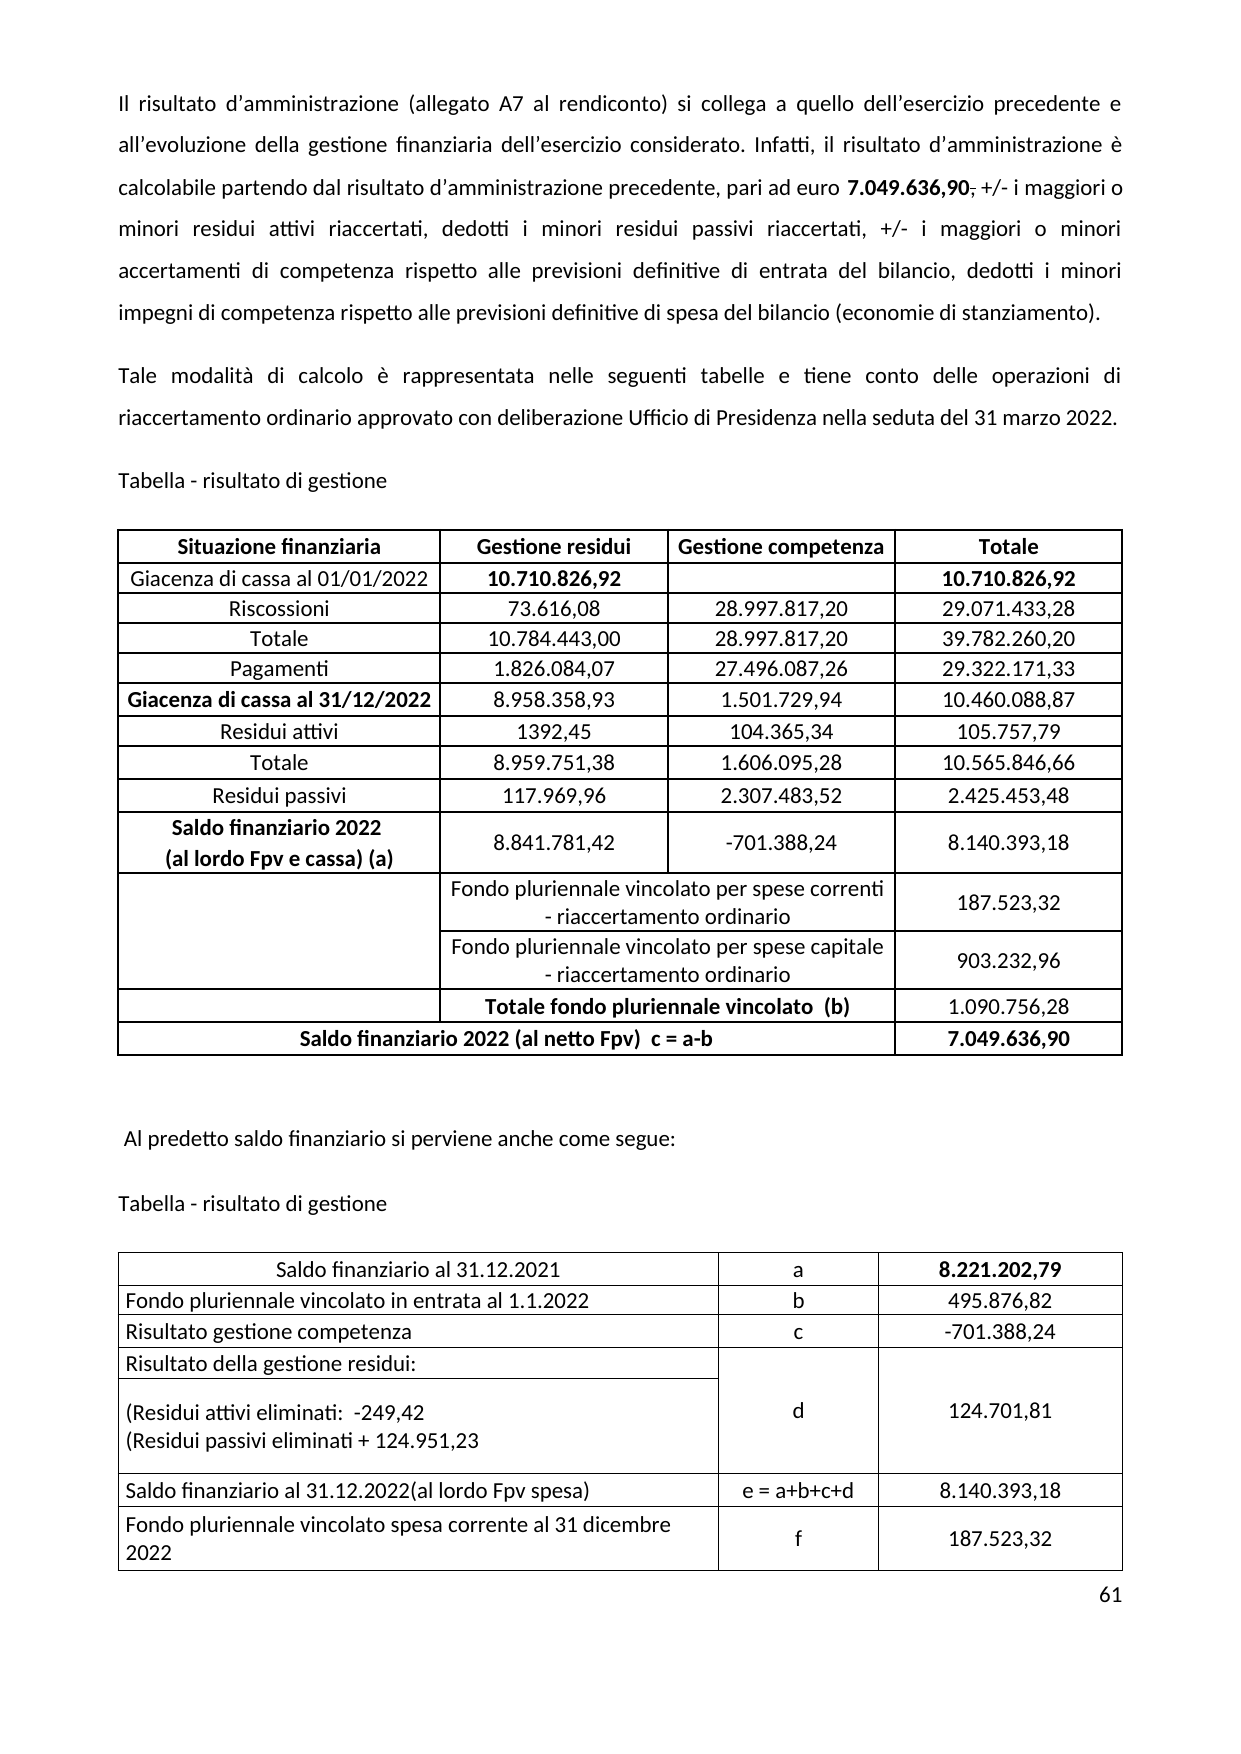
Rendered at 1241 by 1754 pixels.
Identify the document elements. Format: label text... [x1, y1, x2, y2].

table_cell b [719, 1286, 878, 1314]
table_cell Saldo finanziario al 31.12.2022(al lordo Fpv spesa) [119, 1474, 718, 1506]
table_cell 8.140.393,18 [896, 813, 1121, 872]
table_cell 10.710.826,92 [896, 564, 1121, 592]
table_cell Giacenza di cassa al 31/12/2022 [119, 684, 439, 715]
table_cell Fondo pluriennale vincolato in entrata al 1.1.2022 [119, 1286, 718, 1314]
table_cell Riscossioni [119, 594, 439, 622]
table_cell 117.969,96 [441, 780, 667, 811]
table_cell 10.565.846,66 [896, 747, 1121, 778]
table_cell 10.710.826,92 [441, 564, 667, 592]
table_cell 8.958.358,93 [441, 684, 667, 715]
table_cell Saldo finanziario 2022 [119, 813, 439, 842]
table_header Totale [896, 531, 1121, 562]
table_cell 10.460.088,87 [896, 684, 1121, 715]
table_cell d [719, 1348, 878, 1473]
table_cell Saldo finanziario 2022 (al netto Fpv) c = a-b [119, 1023, 894, 1054]
table_cell 29.071.433,28 [896, 594, 1121, 622]
table_cell 1392,45 [441, 717, 667, 745]
table_cell Fondo pluriennale vincolato spesa corrente al 31 dicembre 2022 [119, 1507, 718, 1570]
table_cell Giacenza di cassa al 01/01/2022 [119, 564, 439, 592]
table_cell 10.784.443,00 [441, 624, 667, 652]
table_cell 1.606.095,28 [669, 747, 894, 778]
table_cell 7.049.636,90 [896, 1023, 1121, 1054]
table_header Saldo finanziario al 31.12.2021 [119, 1253, 718, 1285]
table_cell 1.501.729,94 [669, 684, 894, 715]
table_cell 28.997.817,20 [669, 594, 894, 622]
table_cell [119, 874, 439, 988]
table_cell 104.365,34 [669, 717, 894, 745]
table_header 8.221.202,79 [879, 1253, 1122, 1285]
table_cell 2.307.483,52 [669, 780, 894, 811]
table_cell 495.876,82 [879, 1286, 1122, 1314]
table_cell 8.140.393,18 [879, 1474, 1122, 1506]
table_cell 29.322.171,33 [896, 654, 1121, 682]
table_cell 2.425.453,48 [896, 780, 1121, 811]
table_cell Residui attivi [119, 717, 439, 745]
table_cell 28.997.817,20 [669, 624, 894, 652]
text Tale modalità di calcolo è rappresentata nelle seguenti tabelle e tiene conto delle operazioni di riaccertamento ordinario approvato con deliberazione Ufficio di Presidenza nella seduta del 31 marzo 2022. [118, 361, 1123, 431]
table_cell Residui passivi [119, 780, 439, 811]
table_header a [719, 1253, 878, 1285]
table_cell Fondo pluriennale vincolato per spese capitale - riaccertamento ordinario [441, 932, 894, 988]
table_cell 124.701,81 [879, 1348, 1122, 1473]
table_cell [669, 564, 894, 592]
table_cell 1.090.756,28 [896, 990, 1121, 1021]
table_cell 8.959.751,38 [441, 747, 667, 778]
table_cell -701.388,24 [669, 813, 894, 872]
table_cell 105.757,79 [896, 717, 1121, 745]
table_cell [119, 990, 439, 1021]
table_cell Totale [119, 747, 439, 778]
text Tabella - risultato di gestione [118, 1189, 1122, 1217]
table_cell 187.523,32 [896, 874, 1121, 930]
table_cell Risultato gestione competenza [119, 1315, 718, 1347]
table_cell 903.232,96 [896, 932, 1121, 988]
table_cell 73.616,08 [441, 594, 667, 622]
table_cell Fondo pluriennale vincolato per spese correnti - riaccertamento ordinario [441, 874, 894, 930]
table_cell (al lordo Fpv e cassa) (a) [119, 842, 439, 872]
table_header Gestione competenza [669, 531, 894, 562]
table_header Gestione residui [441, 531, 667, 562]
table_cell 8.841.781,42 [441, 813, 667, 872]
table_cell Totale fondo pluriennale vincolato (b) [441, 990, 894, 1021]
table_cell -701.388,24 [879, 1315, 1122, 1347]
text Il risultato d’amministrazione (allegato A7 al rendiconto) si collega a quello dell’esercizio precedente e all’evoluzione della gestione finanziaria dell’esercizio considerato. Infatti, il risultato d’amministrazione è calcolabile partendo dal risultato d’amministrazione precedente, pari ad euro 7.049.636,90, +/- i maggiori o minori residui attivi riaccertati, dedotti i minori residui passivi riaccertati, +/- i maggiori o minori accertamenti di competenza rispetto alle previsioni definitive di entrata del bilancio, dedotti i minori impegni di competenza rispetto alle previsioni definitive di spesa del bilancio (economie di stanziamento). [118, 89, 1123, 327]
table_cell 27.496.087,26 [669, 654, 894, 682]
text Al predetto saldo finanziario si perviene anche come segue: [118, 1123, 1123, 1153]
table_cell Risultato della gestione residui: [119, 1348, 718, 1378]
table_cell 187.523,32 [879, 1507, 1122, 1570]
table_cell c [719, 1315, 878, 1347]
table_cell f [719, 1507, 878, 1570]
text Tabella - risultato di gestione [118, 466, 1122, 494]
table_cell 1.826.084,07 [441, 654, 667, 682]
table_header Situazione finanziaria [119, 531, 439, 562]
table_cell 39.782.260,20 [896, 624, 1121, 652]
table_cell Pagamenti [119, 654, 439, 682]
table_cell Totale [119, 624, 439, 652]
table_cell e = a+b+c+d [719, 1474, 878, 1506]
table_cell (Residui attivi eliminati: -249,42 (Residui passivi eliminati + 124.951,23 [119, 1379, 718, 1473]
